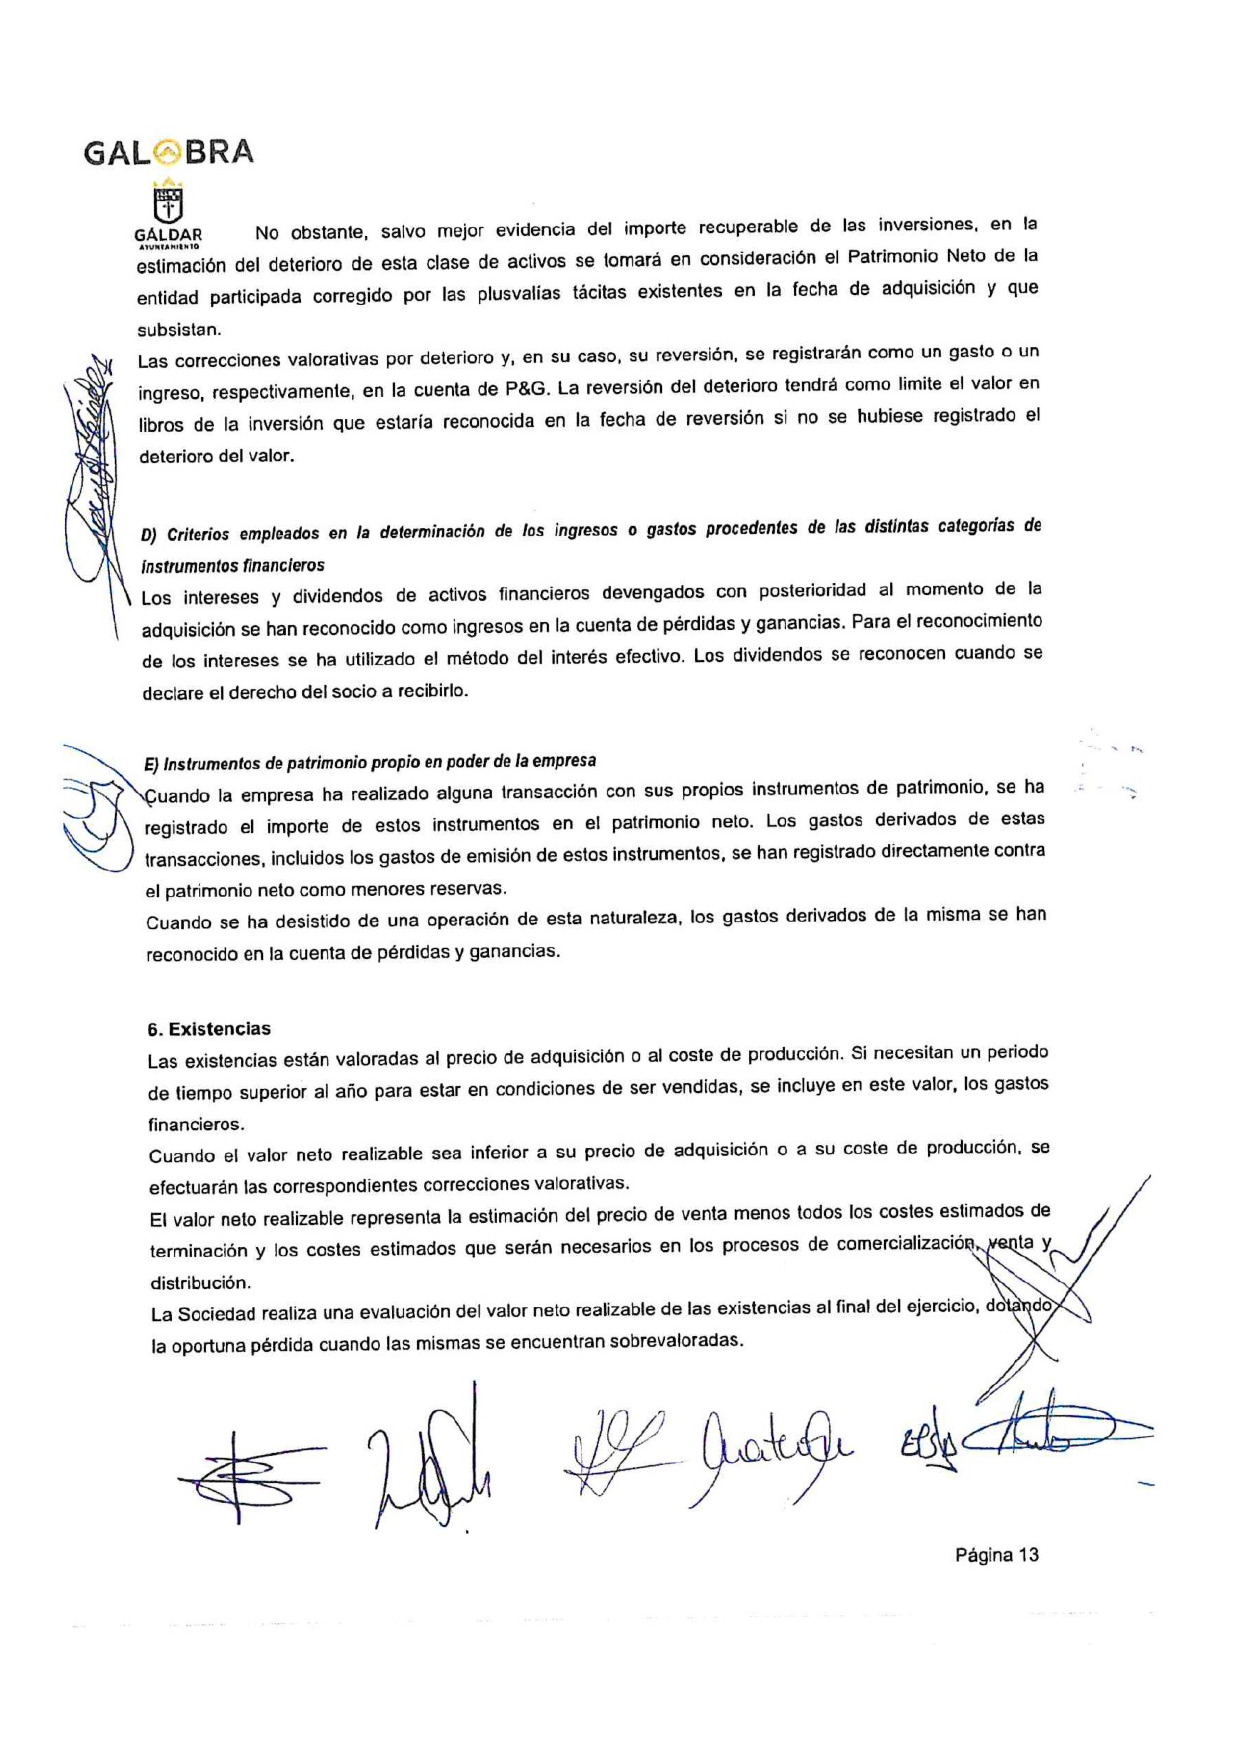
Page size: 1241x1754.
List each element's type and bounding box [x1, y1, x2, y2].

picture [47, 47, 1193, 1668]
